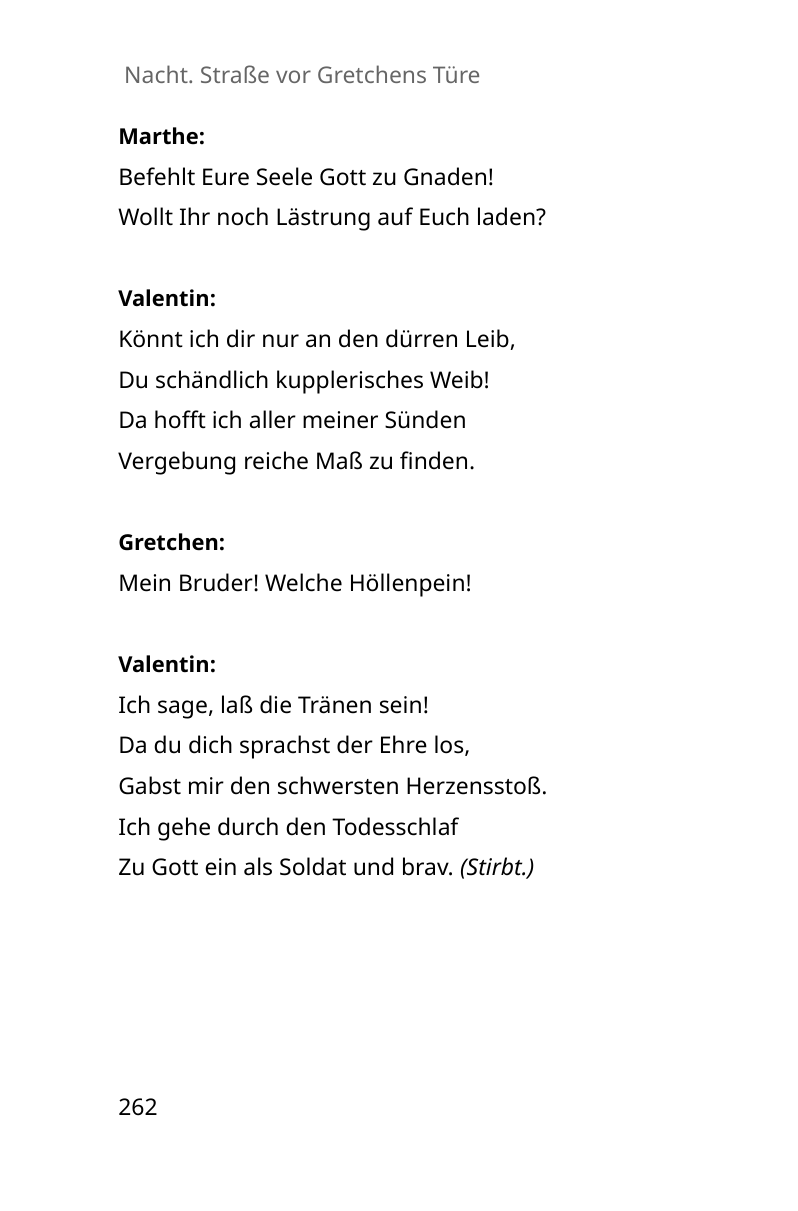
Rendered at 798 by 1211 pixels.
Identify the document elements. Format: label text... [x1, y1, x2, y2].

text Gretchen: Mein Bruder! Welche Höllenpein! [118, 503, 679, 598]
text Marthe: Befehlt Eure Seele Gott zu Gnaden! Wollt Ihr noch Lästrung auf Euch laden? [118, 120, 679, 232]
text Valentin: Ich sage, laß die Tränen sein! Da du dich sprachst der Ehre los, Gabst mir den schwersten Herzensstoß. Ich gehe durch den Todesschlaf Zu Gott ein als Soldat und brav. (Stirbt.) [118, 625, 679, 882]
text Valentin: Könnt ich dir nur an den dürren Leib, Du schändlich kupplerisches Weib! Da hofft ich aller meiner Sünden Vergebung reiche Maß zu finden. [118, 259, 679, 476]
